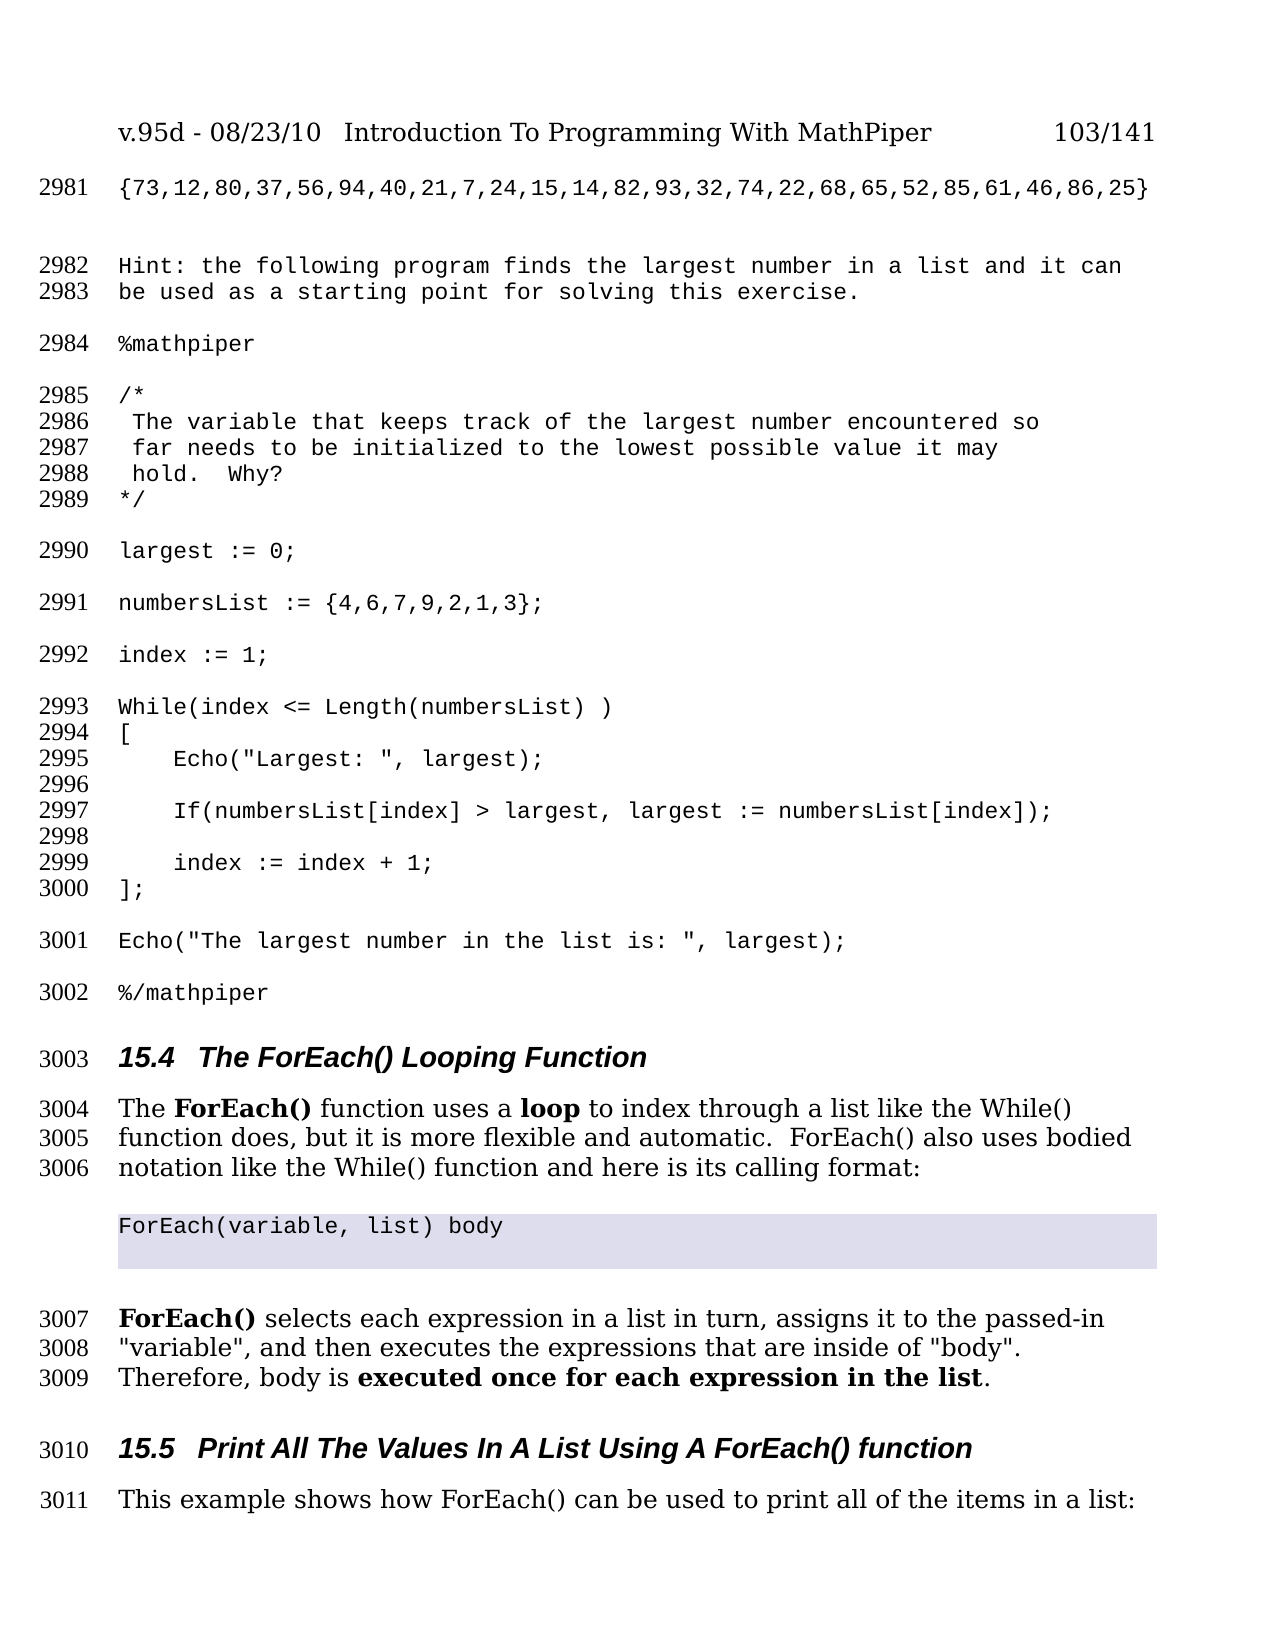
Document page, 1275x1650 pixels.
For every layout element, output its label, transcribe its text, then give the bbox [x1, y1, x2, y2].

text ForEach() selects each expression in a list in turn, assigns it to the passed-in "variable", and then executes the expressions that are inside of "body". Therefore, body is executed once for each expression in the list. [118, 1304, 1157, 1392]
text Echo("The largest number in the list is: ", largest); [118, 929, 1157, 955]
text index := index + 1; [118, 851, 1157, 877]
text {73,12,80,37,56,94,40,21,7,24,15,14,82,93,32,74,22,68,65,52,85,61,46,86,25} [118, 177, 1157, 203]
subtitle Print All The Values In A List Using A ForEach() function [118, 1431, 1157, 1465]
text largest := 0; [118, 540, 1157, 566]
subtitle The ForEach() Looping Function [118, 1040, 1157, 1073]
text Hint: the following program finds the largest number in a list and it can be used as a starting point for solving this exercise. [118, 254, 1157, 306]
text far needs to be initialized to the lowest possible value it may [118, 436, 1157, 462]
text numbersList := {4,6,7,9,2,1,3}; [118, 592, 1157, 618]
text [ [118, 721, 1157, 747]
text If(numbersList[index] > largest, largest := numbersList[index]); [118, 799, 1157, 825]
text The variable that keeps track of the largest number encountered so [118, 410, 1157, 436]
text %mathpiper [118, 332, 1157, 358]
text index := 1; [118, 644, 1157, 669]
text This example shows how ForEach() can be used to print all of the items in a list: [118, 1486, 1157, 1515]
text %/mathpiper [118, 981, 1157, 1007]
text Echo("Largest: ", largest); [118, 747, 1157, 773]
text hold. Why? [118, 462, 1157, 488]
text The ForEach() function uses a loop to index through a list like the While() function does, but it is more flexible and automatic. ForEach() also uses bodied notation like the While() function and here is its calling format: [118, 1094, 1157, 1182]
text While(index <= Length(numbersList) ) [118, 696, 1157, 721]
text ]; [118, 877, 1157, 903]
text */ [118, 488, 1157, 514]
table_header ForEach(variable, list) body [118, 1214, 1157, 1269]
text /* [118, 384, 1157, 410]
